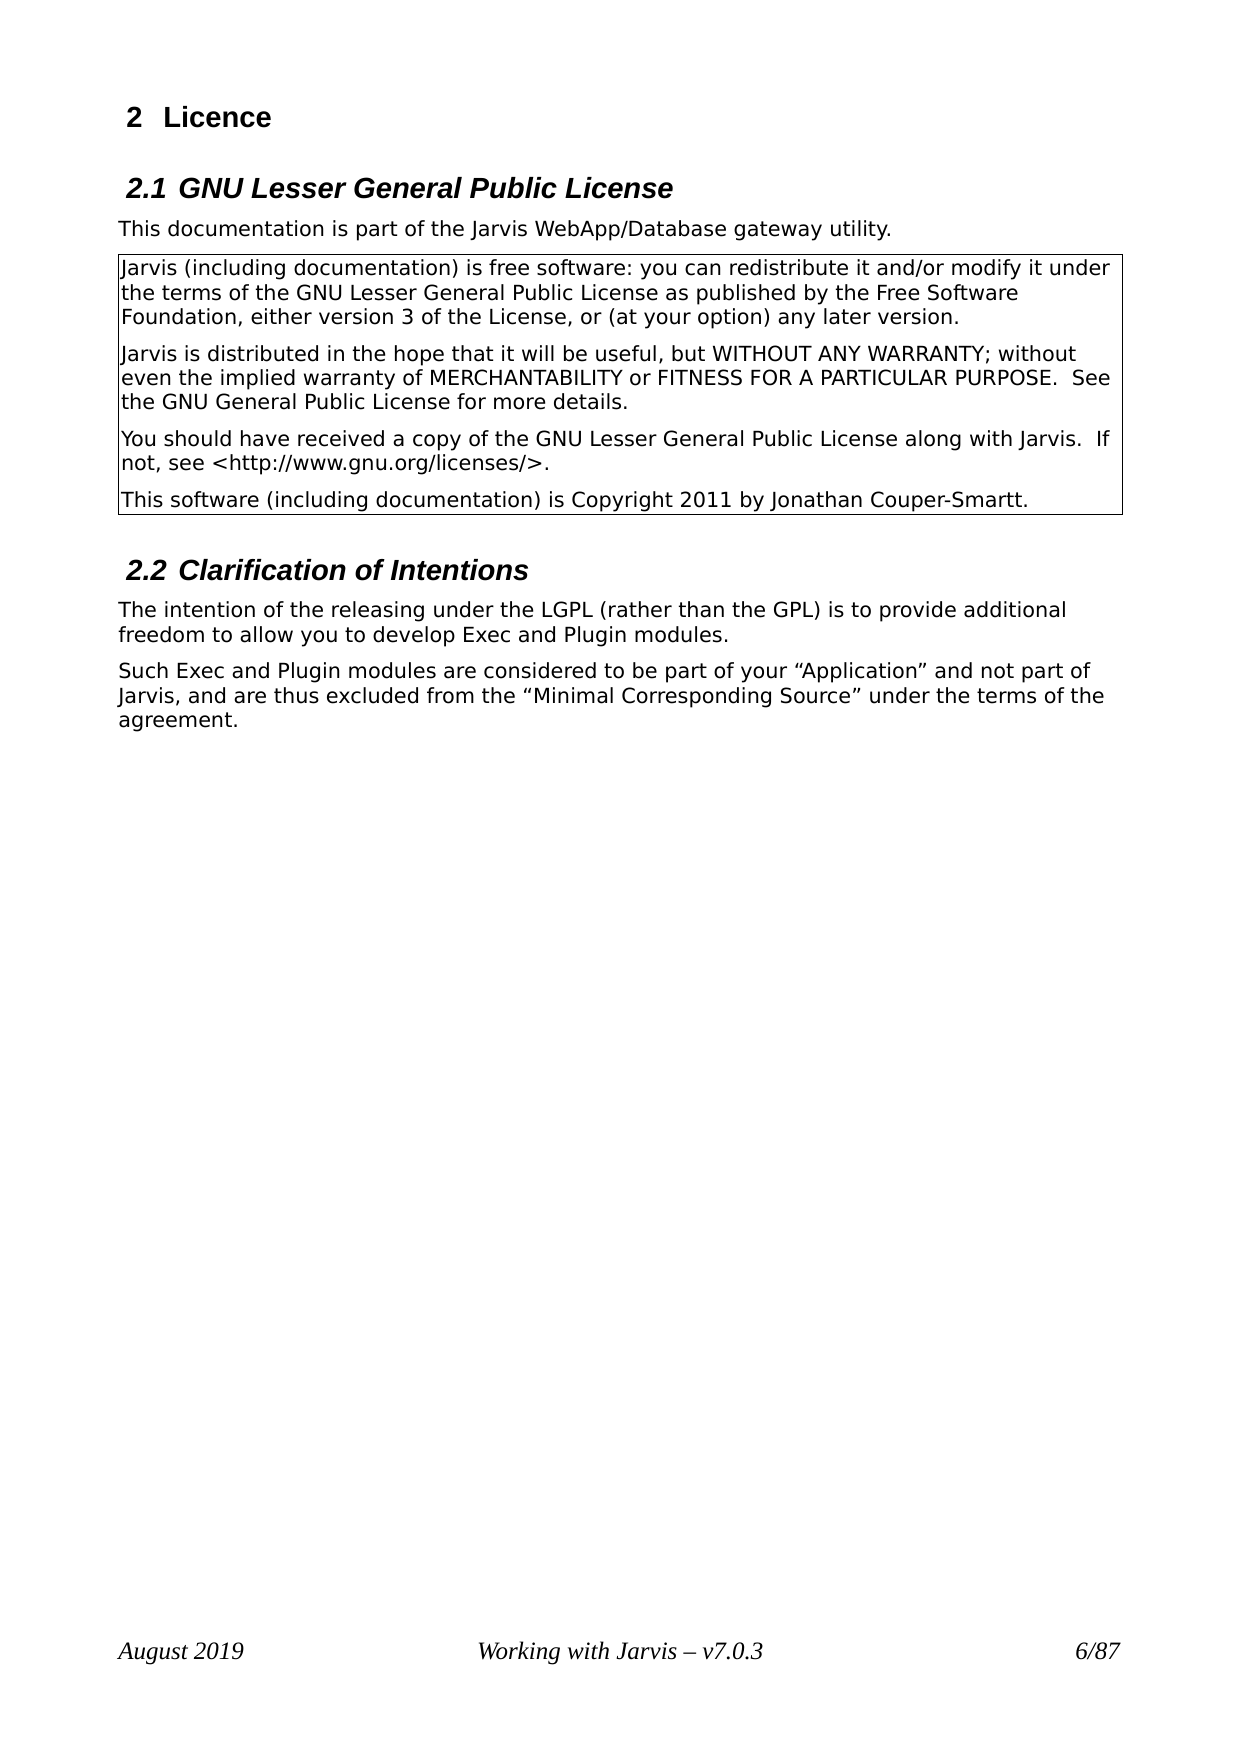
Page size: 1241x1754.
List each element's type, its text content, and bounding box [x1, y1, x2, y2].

text Jarvis is distributed in the hope that it will be useful, but WITHOUT ANY WARRANTY; without even the implied warranty of MERCHANTABILITY or FITNESS FOR A PARTICULAR PURPOSE. See the GNU General Public License for more details. [119, 339, 1122, 414]
subtitle Licence [118, 100, 1122, 133]
text Such Exec and Plugin modules are considered to be part of your “Application” and not part of Jarvis, and are thus excluded from the “Minimal Corresponding Source” under the terms of the agreement. [118, 659, 1122, 732]
text This documentation is part of the Jarvis WebApp/Database gateway utility. [118, 217, 1122, 241]
text This software (including documentation) is Copyright 2011 by Jonathan Couper-Smartt. [119, 486, 1122, 514]
subtitle GNU Lesser General Public License [118, 171, 1122, 204]
subtitle Clarification of Intentions [118, 552, 1122, 586]
text The intention of the releasing under the LGPL (rather than the GPL) is to provide additional freedom to allow you to develop Exec and Plugin modules. [118, 598, 1122, 647]
text You should have received a copy of the GNU Lesser General Public License along with Jarvis. If not, see <http://www.gnu.org/licenses/>. [119, 424, 1122, 476]
text Jarvis (including documentation) is free software: you can redistribute it and/or modify it under the terms of the GNU Lesser General Public License as published by the Free Software Foundation, either version 3 of the License, or (at your option) any later version. [119, 255, 1122, 329]
